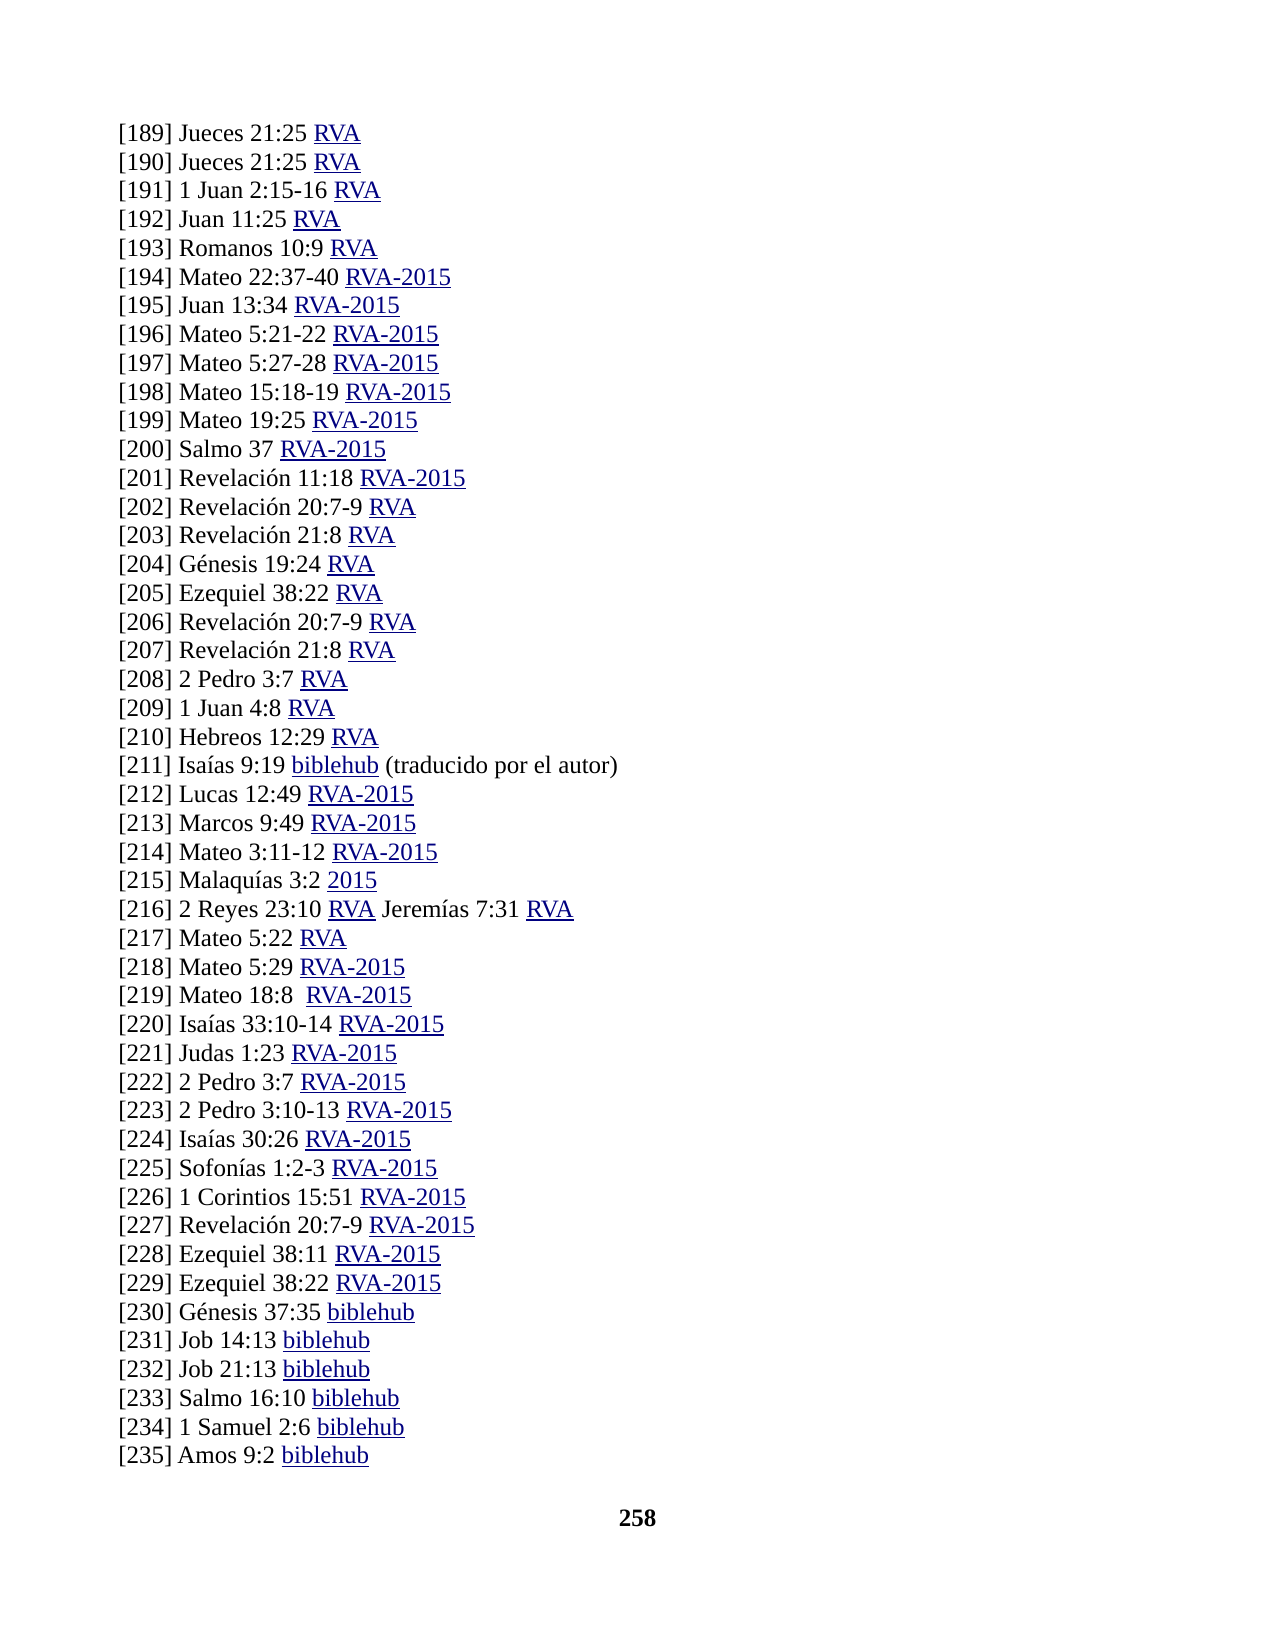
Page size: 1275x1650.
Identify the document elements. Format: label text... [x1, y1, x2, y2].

text Mateo 19:25 RVA-2015 [118, 406, 1157, 434]
text Revelación 21:8 RVA [118, 636, 1157, 664]
text Revelación 21:8 RVA [118, 521, 1157, 549]
text Ezequiel 38:22 RVA-2015 [118, 1268, 1157, 1297]
text 1 Samuel 2:6 biblehub [118, 1412, 1157, 1441]
text Mateo 18:8 RVA-2015 [118, 981, 1157, 1009]
text Job 14:13 biblehub [118, 1326, 1157, 1354]
text 1 Corintios 15:51 RVA-2015 [118, 1182, 1157, 1211]
text Hebreos 12:29 RVA [118, 722, 1157, 751]
text 2 Pedro 3:7 RVA [118, 664, 1157, 693]
text Marcos 9:49 RVA-2015 [118, 808, 1157, 837]
text Romanos 10:9 RVA [118, 233, 1157, 262]
text Mateo 5:22 RVA [118, 923, 1157, 952]
text 1 Juan 4:8 RVA [118, 693, 1157, 722]
text Sofonías 1:2-3 RVA-2015 [118, 1153, 1157, 1182]
text Malaquías 3:2 2015 [118, 866, 1157, 894]
text 2 Reyes 23:10 RVA Jeremías 7:31 RVA [118, 894, 1157, 923]
text Isaías 9:19 biblehub (traducido por el autor) [118, 751, 1157, 779]
text Amos 9:2 biblehub [118, 1441, 1157, 1469]
text Judas 1:23 RVA-2015 [118, 1038, 1157, 1067]
text Job 21:13 biblehub [118, 1354, 1157, 1383]
text Mateo 3:11-12 RVA-2015 [118, 837, 1157, 866]
text Mateo 15:18-19 RVA-2015 [118, 377, 1157, 406]
text Lucas 12:49 RVA-2015 [118, 779, 1157, 808]
text 2 Pedro 3:7 RVA-2015 [118, 1067, 1157, 1096]
text Salmo 16:10 biblehub [118, 1383, 1157, 1412]
text Mateo 5:27-28 RVA-2015 [118, 348, 1157, 377]
text Mateo 5:21-22 RVA-2015 [118, 319, 1157, 348]
text Revelación 20:7-9 RVA-2015 [118, 1211, 1157, 1239]
text Juan 13:34 RVA-2015 [118, 291, 1157, 319]
text Mateo 22:37-40 RVA-2015 [118, 262, 1157, 291]
text Salmo 37 RVA-2015 [118, 434, 1157, 463]
text 1 Juan 2:15-16 RVA [118, 176, 1157, 204]
text Jueces 21:25 RVA [118, 118, 1157, 147]
text Revelación 20:7-9 RVA [118, 607, 1157, 636]
text Revelación 11:18 RVA-2015 [118, 463, 1157, 492]
text Isaías 33:10-14 RVA-2015 [118, 1009, 1157, 1038]
text Génesis 37:35 biblehub [118, 1297, 1157, 1326]
text Ezequiel 38:11 RVA-2015 [118, 1239, 1157, 1268]
text Jueces 21:25 RVA [118, 147, 1157, 176]
text Génesis 19:24 RVA [118, 549, 1157, 578]
text Revelación 20:7-9 RVA [118, 492, 1157, 521]
text Ezequiel 38:22 RVA [118, 578, 1157, 607]
text 2 Pedro 3:10-13 RVA-2015 [118, 1096, 1157, 1124]
text Mateo 5:29 RVA-2015 [118, 952, 1157, 981]
text Juan 11:25 RVA [118, 204, 1157, 233]
text Isaías 30:26 RVA-2015 [118, 1124, 1157, 1153]
